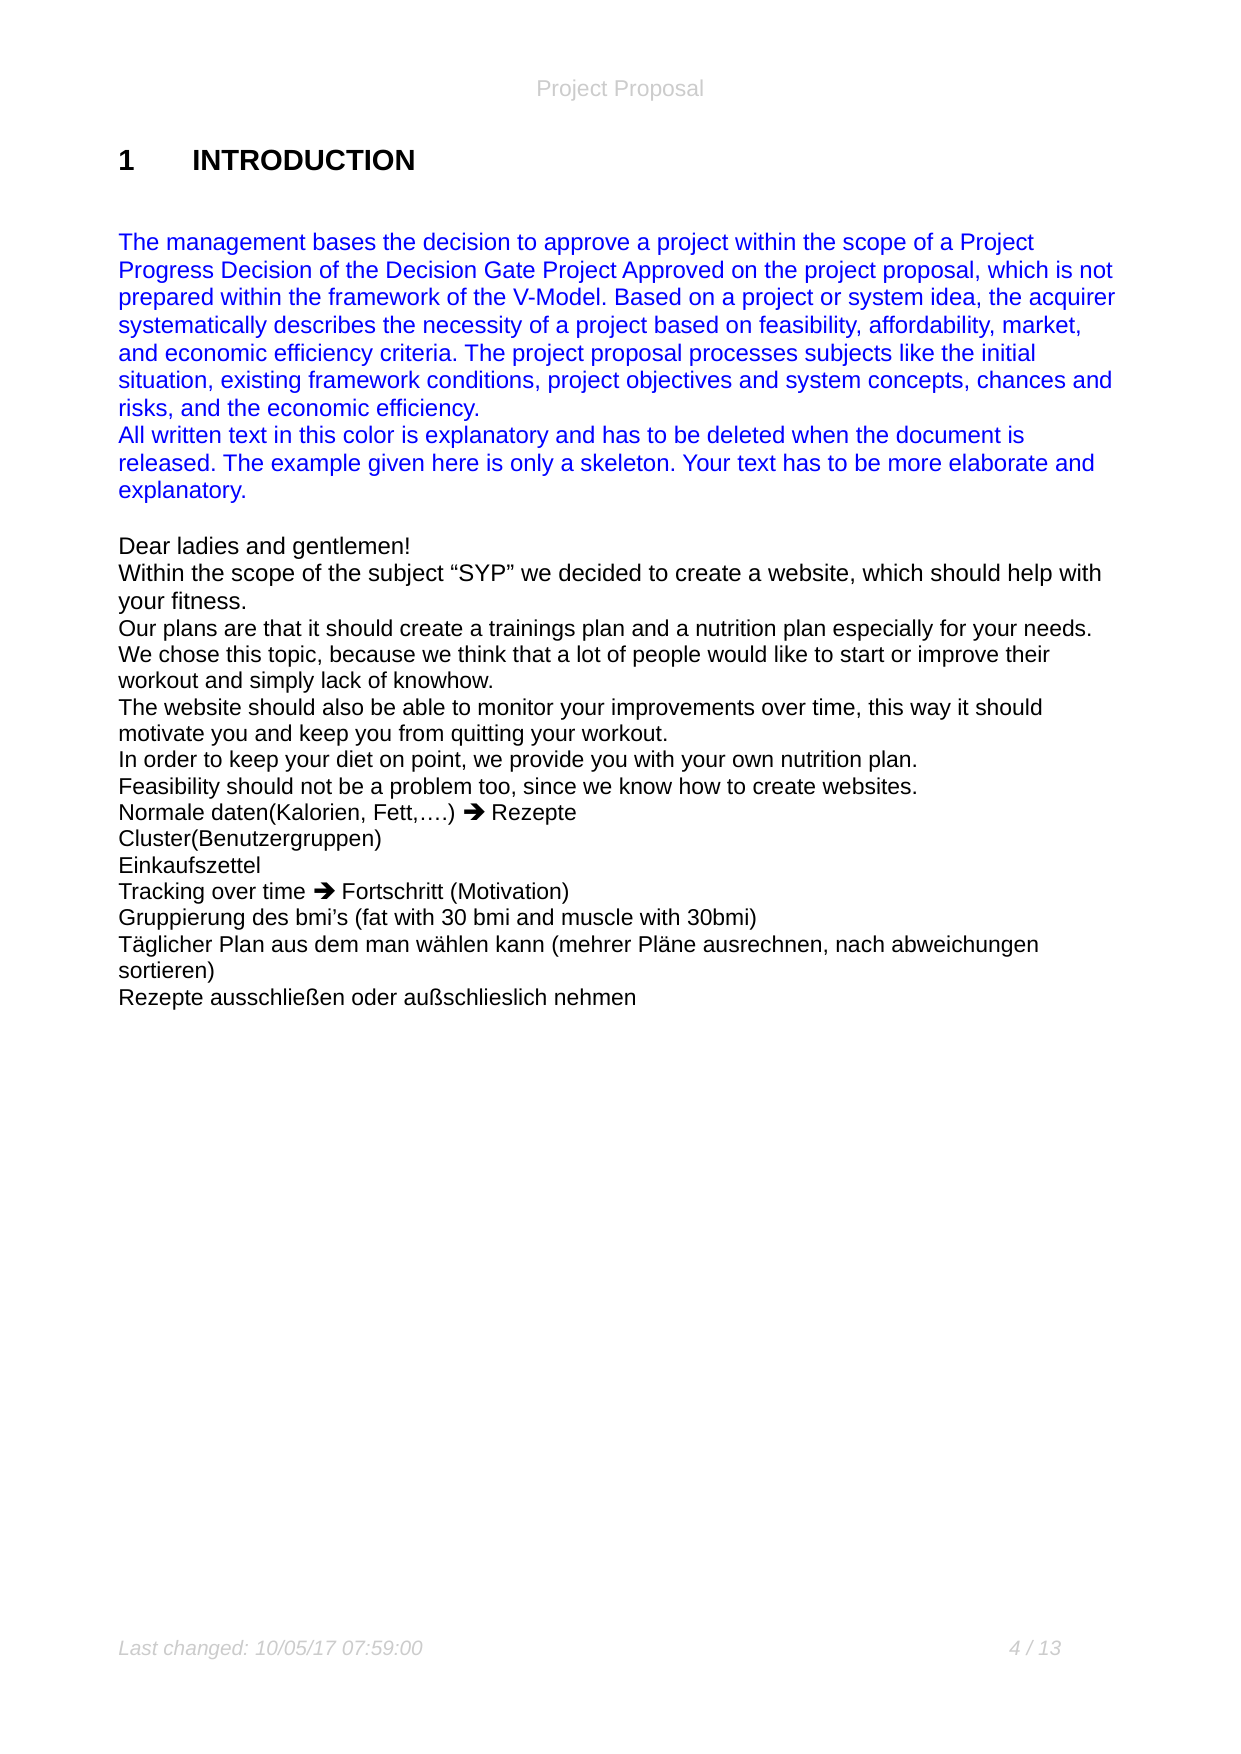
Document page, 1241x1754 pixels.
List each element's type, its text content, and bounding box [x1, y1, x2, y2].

text Gruppierung des bmi’s (fat with 30 bmi and muscle with 30bmi) [118, 904, 1122, 931]
text Dear ladies and gentlemen! [118, 532, 1122, 559]
text Rezepte ausschließen oder außschlieslich nehmen [118, 983, 1122, 1010]
text The management bases the decision to approve a project within the scope of a Project Progress Decision of the Decision Gate Project Approved on the project proposal, which is not prepared within the framework of the V-Model. Based on a project or system idea, the acquirer systematically describes the necessity of a project based on feasibility, affordability, market, and economic efficiency criteria. The project proposal processes subjects like the initial situation, existing framework conditions, project objectives and system concepts, chances and risks, and the economic efficiency. [118, 228, 1122, 421]
text In order to keep your diet on point, we provide you with your own nutrition plan. [118, 746, 1122, 773]
text Our plans are that it should create a trainings plan and a nutrition plan especially for your needs. [118, 614, 1122, 641]
text Einkaufszettel [118, 852, 1122, 878]
text The website should also be able to monitor your improvements over time, this way it should motivate you and keep you from quitting your workout. [118, 693, 1122, 746]
text Täglicher Plan aus dem man wählen kann (mehrer Pläne ausrechnen, nach abweichungen sortieren) [118, 931, 1122, 983]
text Feasibility should not be a problem too, since we know how to create websites. [118, 773, 1122, 799]
text Cluster(Benutzergruppen) [118, 825, 1122, 852]
text Normale daten(Kalorien, Fett,….)  Rezepte [118, 799, 1122, 825]
subtitle Introduction [118, 143, 1122, 177]
text Within the scope of the subject “SYP” we decided to create a website, which should help with your fitness. [118, 559, 1122, 614]
text All written text in this color is explanatory and has to be deleted when the document is released. The example given here is only a skeleton. Your text has to be more elaborate and explanatory. [118, 421, 1122, 504]
text We chose this topic, because we think that a lot of people would like to start or improve their workout and simply lack of knowhow. [118, 641, 1122, 693]
text Tracking over time  Fortschritt (Motivation) [118, 878, 1122, 904]
